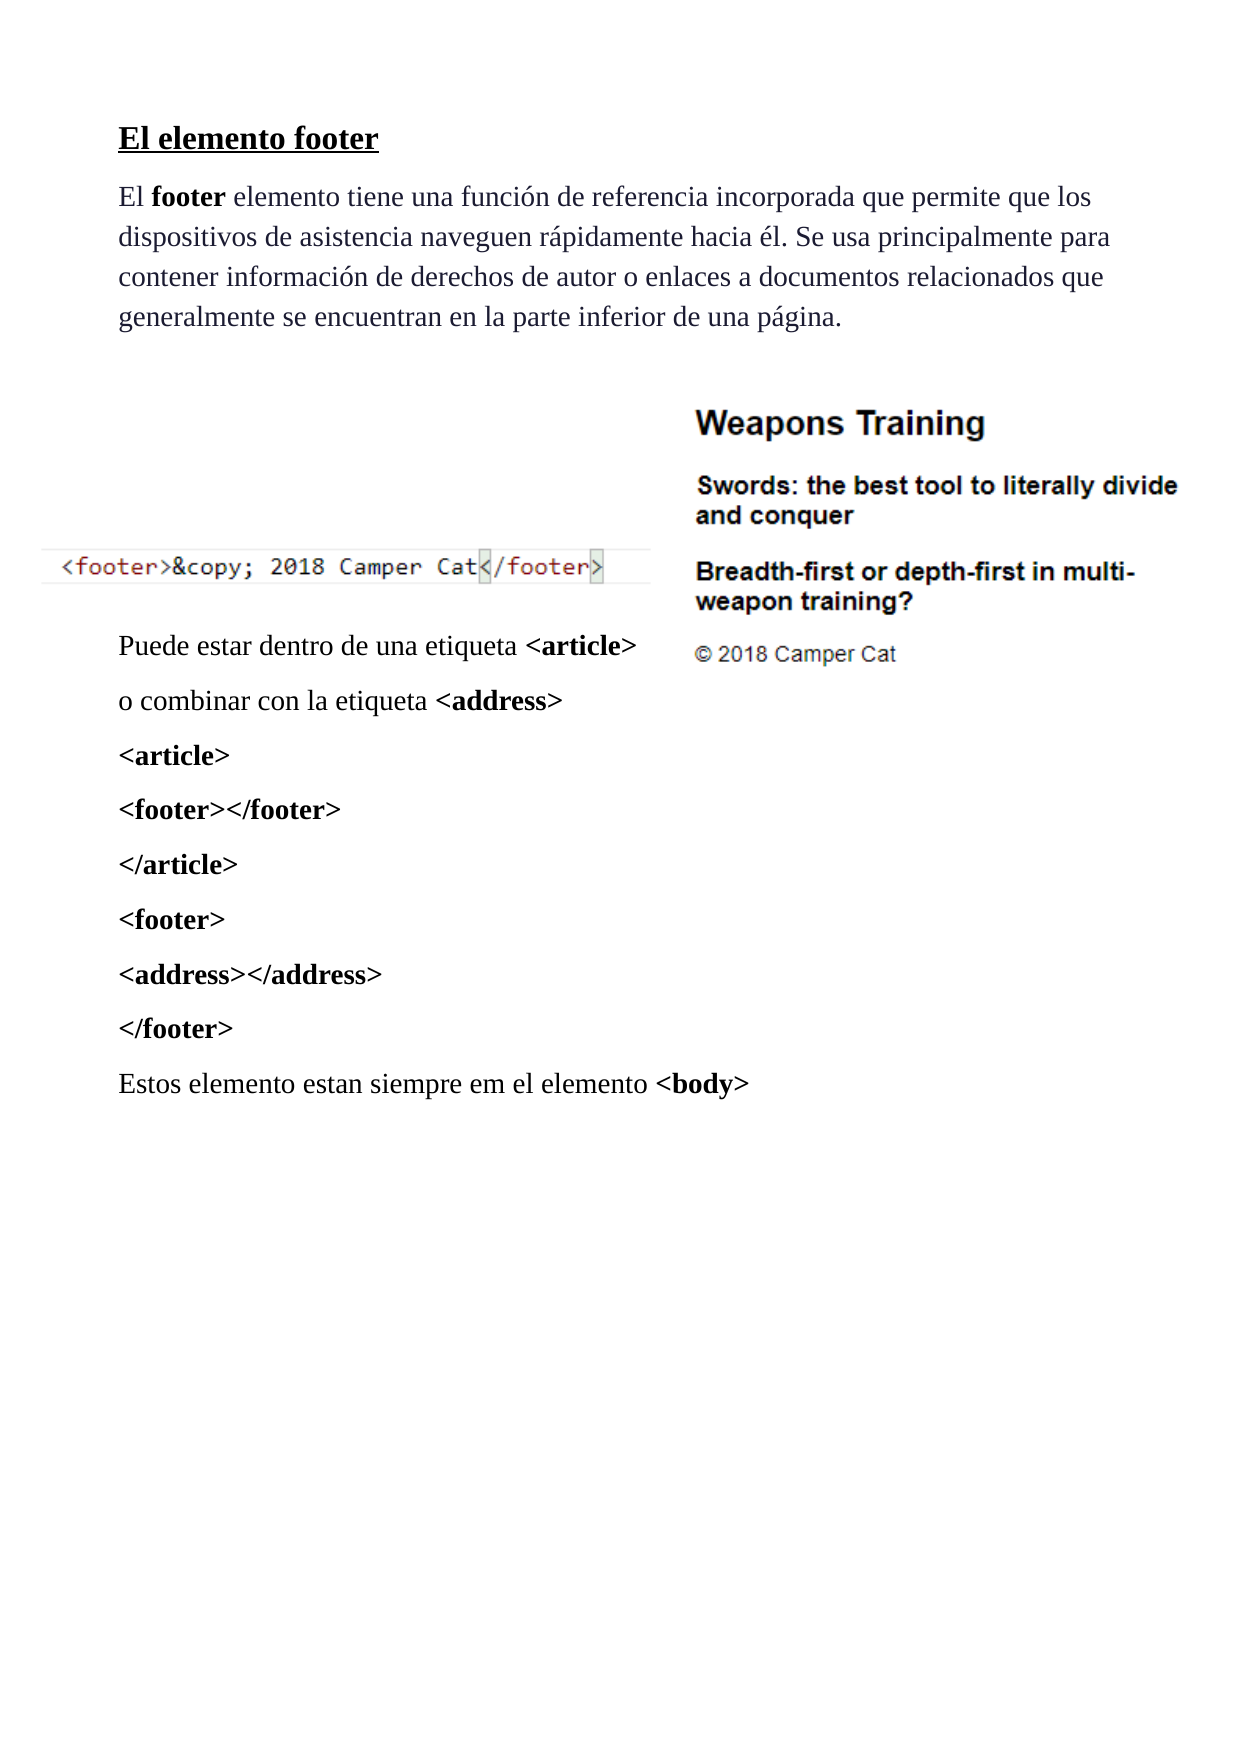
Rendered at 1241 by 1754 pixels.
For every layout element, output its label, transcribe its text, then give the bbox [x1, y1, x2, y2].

text o combinar con la etiqueta <address> [118, 683, 1122, 716]
text <footer></footer> [118, 792, 1122, 826]
text <address></address> [118, 957, 1122, 990]
text Estos elemento estan siempre em el elemento <body> [118, 1066, 1122, 1100]
text </footer> [118, 1012, 1122, 1045]
text <article> [118, 738, 1122, 771]
text El elemento footer [118, 118, 1122, 156]
text El footer elemento tiene una función de referencia incorporada que permite que los dispositivos de asistencia naveguen rápidamente hacia él. Se usa principalmente para contener información de derechos de autor o enlaces a documentos relacionados que generalmente se encuentran en la parte inferior de una página. [118, 179, 1122, 333]
picture [41, 526, 651, 605]
text </article> [118, 847, 1122, 881]
picture [692, 393, 1185, 676]
text <footer> [118, 902, 1122, 936]
text Puede estar dentro de una etiqueta <article> [118, 628, 692, 662]
